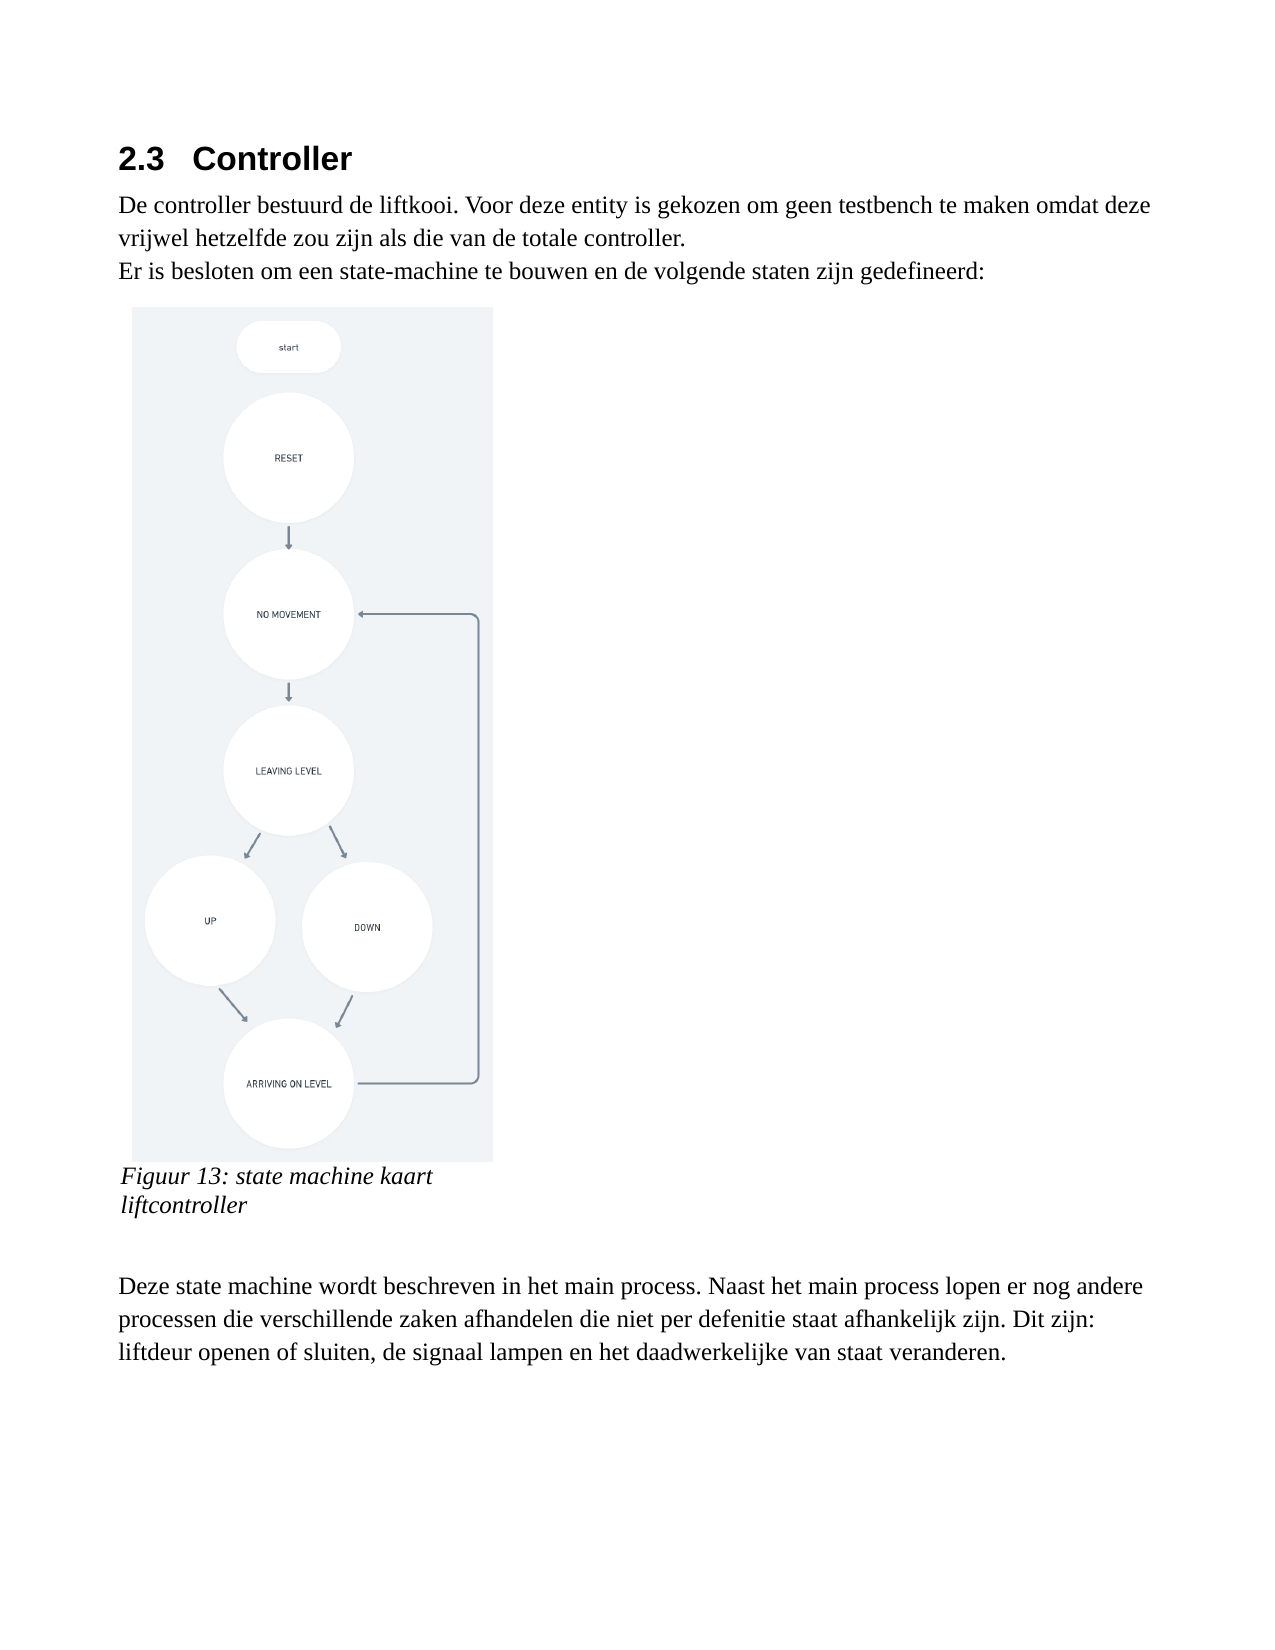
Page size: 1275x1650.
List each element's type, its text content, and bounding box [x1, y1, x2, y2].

text Deze state machine wordt beschreven in het main process. Naast het main process lopen er nog andere processen die verschillende zaken afhandelen die niet per defenitie staat afhankelijk zijn. Dit zijn: liftdeur openen of sluiten, de signaal lampen en het daadwerkelijke van staat veranderen. [118, 1271, 1157, 1366]
subtitle Controller [118, 139, 1157, 178]
picture [131, 307, 494, 1162]
text De controller bestuurd de liftkooi. Voor deze entity is gekozen om geen testbench te maken omdat deze vrijwel hetzelfde zou zijn als die van de totale controller. Er is besloten om een state-machine te bouwen en de volgende staten zijn gedefineerd: [118, 190, 1157, 285]
text Figuur 13: state machine kaart liftcontroller [120, 1162, 505, 1219]
